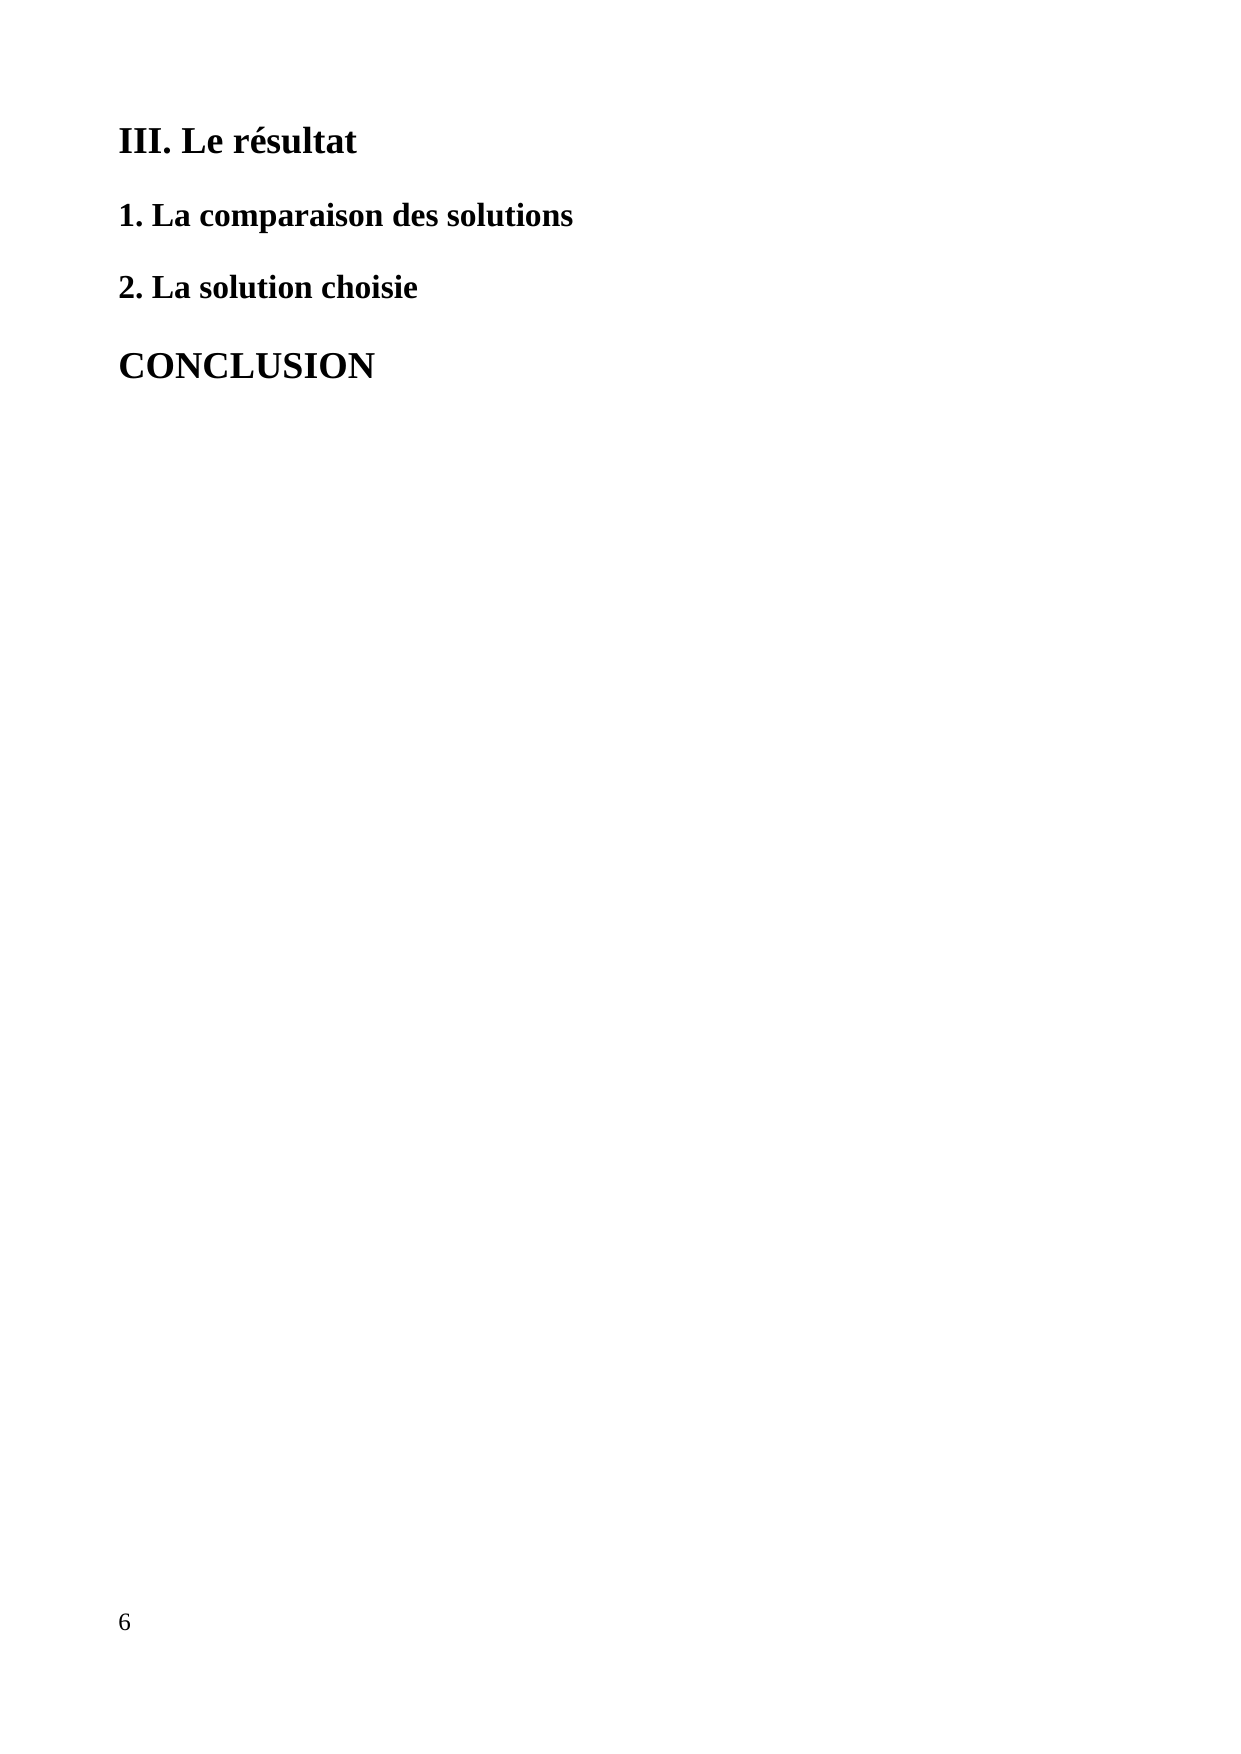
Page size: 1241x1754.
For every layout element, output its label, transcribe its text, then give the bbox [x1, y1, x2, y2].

subtitle 2. La solution choisie [118, 267, 1122, 306]
subtitle III. Le résultat [118, 118, 1122, 162]
subtitle 1. La comparaison des solutions [118, 195, 1122, 234]
subtitle CONCLUSION [118, 343, 1122, 387]
